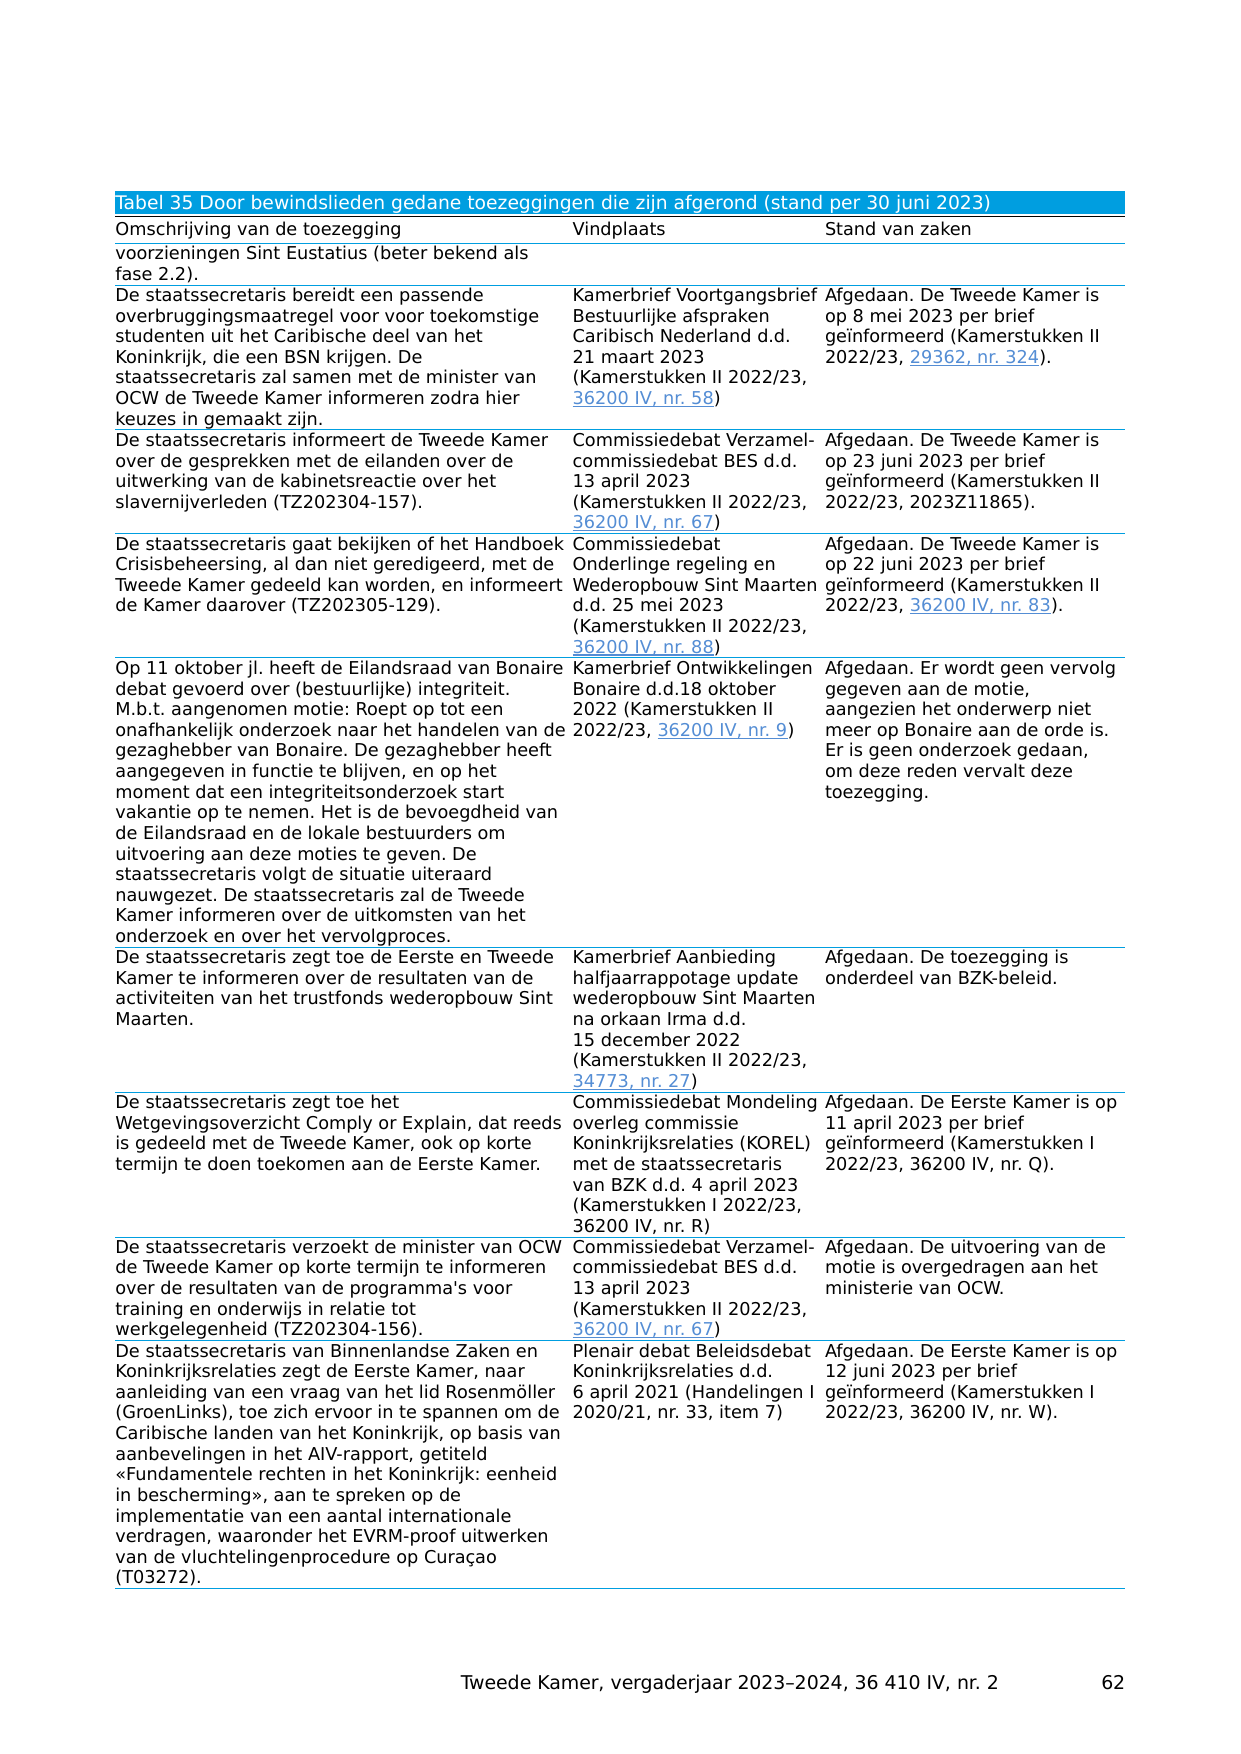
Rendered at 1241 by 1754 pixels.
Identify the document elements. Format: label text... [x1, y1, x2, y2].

table_cell De staatssecretaris informeert de Tweede Kamer over de gesprekken met de eilanden over de uitwerking van de kabinetsreactie over het slavernijverleden (TZ202304-157). [115, 430, 569, 533]
table_cell Afgedaan. De Eerste Kamer is op 11 april 2023 per brief geïnformeerd (Kamerstukken I 2022/23, 36200 IV, nr. Q). [822, 1093, 1125, 1236]
table_cell Stand van zaken [822, 217, 1125, 243]
table_cell De staatssecretaris gaat bekijken of het Handboek Crisisbeheersing, al dan niet geredigeerd, met de Tweede Kamer gedeeld kan worden, en informeert de Kamer daarover (TZ202305-129). [115, 534, 569, 657]
table_cell Afgedaan. De toezegging is onderdeel van BZK-beleid. [822, 948, 1125, 1091]
table_cell [570, 244, 822, 284]
table_cell Commissiedebat Verzamel-commissiedebat BES d.d. 13 april 2023 (Kamerstukken II 2022/23, 36200 IV, nr. 67) [570, 430, 822, 533]
table_cell Kamerbrief Ontwikkelingen Bonaire d.d.18 oktober 2022 (Kamerstukken II 2022/23, 36200 IV, nr. 9) [570, 658, 822, 947]
table_cell Afgedaan. Er wordt geen vervolg gegeven aan de motie, aangezien het onderwerp niet meer op Bonaire aan de orde is. Er is geen onderzoek gedaan, om deze reden vervalt deze toezegging. [822, 658, 1125, 947]
table_cell Commissiedebat Verzamel-commissiedebat BES d.d. 13 april 2023 (Kamerstukken II 2022/23, 36200 IV, nr. 67) [570, 1238, 822, 1340]
table_cell Omschrijving van de toezegging [115, 217, 569, 243]
table_cell Afgedaan. De Eerste Kamer is op 12 juni 2023 per brief geïnformeerd (Kamerstukken I 2022/23, 36200 IV, nr. W). [822, 1341, 1125, 1588]
table_cell [822, 244, 1125, 284]
table_cell De staatssecretaris zegt toe de Eerste en Tweede Kamer te informeren over de resultaten van de activiteiten van het trustfonds wederopbouw Sint Maarten. [115, 948, 569, 1091]
table_cell Afgedaan. De Tweede Kamer is op 22 juni 2023 per brief geïnformeerd (Kamerstukken II 2022/23, 36200 IV, nr. 83). [822, 534, 1125, 657]
table_cell Plenair debat Beleidsdebat Koninkrijksrelaties d.d. 6 april 2021 (Handelingen I 2020/21, nr. 33, item 7) [570, 1341, 822, 1588]
table_cell Commissiedebat Onderlinge regeling en Wederopbouw Sint Maarten d.d. 25 mei 2023 (Kamerstukken II 2022/23, 36200 IV, nr. 88) [570, 534, 822, 657]
table_cell Kamerbrief Voortgangsbrief Bestuurlijke afspraken Caribisch Nederland d.d. 21 maart 2023 (Kamerstukken II 2022/23, 36200 IV, nr. 58) [570, 286, 822, 429]
table_cell Afgedaan. De Tweede Kamer is op 23 juni 2023 per brief geïnformeerd (Kamerstukken II 2022/23, 2023Z11865). [822, 430, 1125, 533]
table_cell De staatssecretaris bereidt een passende overbruggingsmaatregel voor voor toekomstige studenten uit het Caribische deel van het Koninkrijk, die een BSN krijgen. De staatssecretaris zal samen met de minister van OCW de Tweede Kamer informeren zodra hier keuzes in gemaakt zijn. [115, 286, 569, 429]
table_cell De staatssecretaris verzoekt de minister van OCW de Tweede Kamer op korte termijn te informeren over de resultaten van de programma's voor training en onderwijs in relatie tot werkgelegenheid (TZ202304-156). [115, 1238, 569, 1340]
table_cell Afgedaan. De uitvoering van de motie is overgedragen aan het ministerie van OCW. [822, 1238, 1125, 1340]
table_cell De staatssecretaris zegt toe het Wetgevingsoverzicht Comply or Explain, dat reeds is gedeeld met de Tweede Kamer, ook op korte termijn te doen toekomen aan de Eerste Kamer. [115, 1093, 569, 1236]
table_cell Vindplaats [570, 217, 822, 243]
table_cell Op 11 oktober jl. heeft de Eilandsraad van Bonaire debat gevoerd over (bestuurlijke) integriteit. M.b.t. aangenomen motie: Roept op tot een onafhankelijk onderzoek naar het handelen van de gezaghebber van Bonaire. De gezaghebber heeft aangegeven in functie te blijven, en op het moment dat een integriteitsonderzoek start vakantie op te nemen. Het is de bevoegdheid van de Eilandsraad en de lokale bestuurders om uitvoering aan deze moties te geven. De staatssecretaris volgt de situatie uiteraard nauwgezet. De staatssecretaris zal de Tweede Kamer informeren over de uitkomsten van het onderzoek en over het vervolgproces. [115, 658, 569, 947]
table_cell voorzieningen Sint Eustatius (beter bekend als fase 2.2). [115, 244, 569, 284]
table_cell Kamerbrief Aanbieding halfjaarrappotage update wederopbouw Sint Maarten na orkaan Irma d.d. 15 december 2022 (Kamerstukken II 2022/23, 34773, nr. 27) [570, 948, 822, 1091]
table_cell Afgedaan. De Tweede Kamer is op 8 mei 2023 per brief geïnformeerd (Kamerstukken II 2022/23, 29362, nr. 324). [822, 286, 1125, 429]
table_cell De staatssecretaris van Binnenlandse Zaken en Koninkrijksrelaties zegt de Eerste Kamer, naar aanleiding van een vraag van het lid Rosenmöller (GroenLinks), toe zich ervoor in te spannen om de Caribische landen van het Koninkrijk, op basis van aanbevelingen in het AIV-rapport, getiteld «Fundamentele rechten in het Koninkrijk: eenheid in bescherming», aan te spreken op de implementatie van een aantal internationale verdragen, waaronder het EVRM-proof uitwerken van de vluchtelingenprocedure op Curaçao (T03272). [115, 1341, 569, 1588]
table_cell Commissiedebat Mondeling overleg commissie Koninkrijksrelaties (KOREL) met de staatssecretaris van BZK d.d. 4 april 2023 (Kamerstukken I 2022/23, 36200 IV, nr. R) [570, 1093, 822, 1236]
